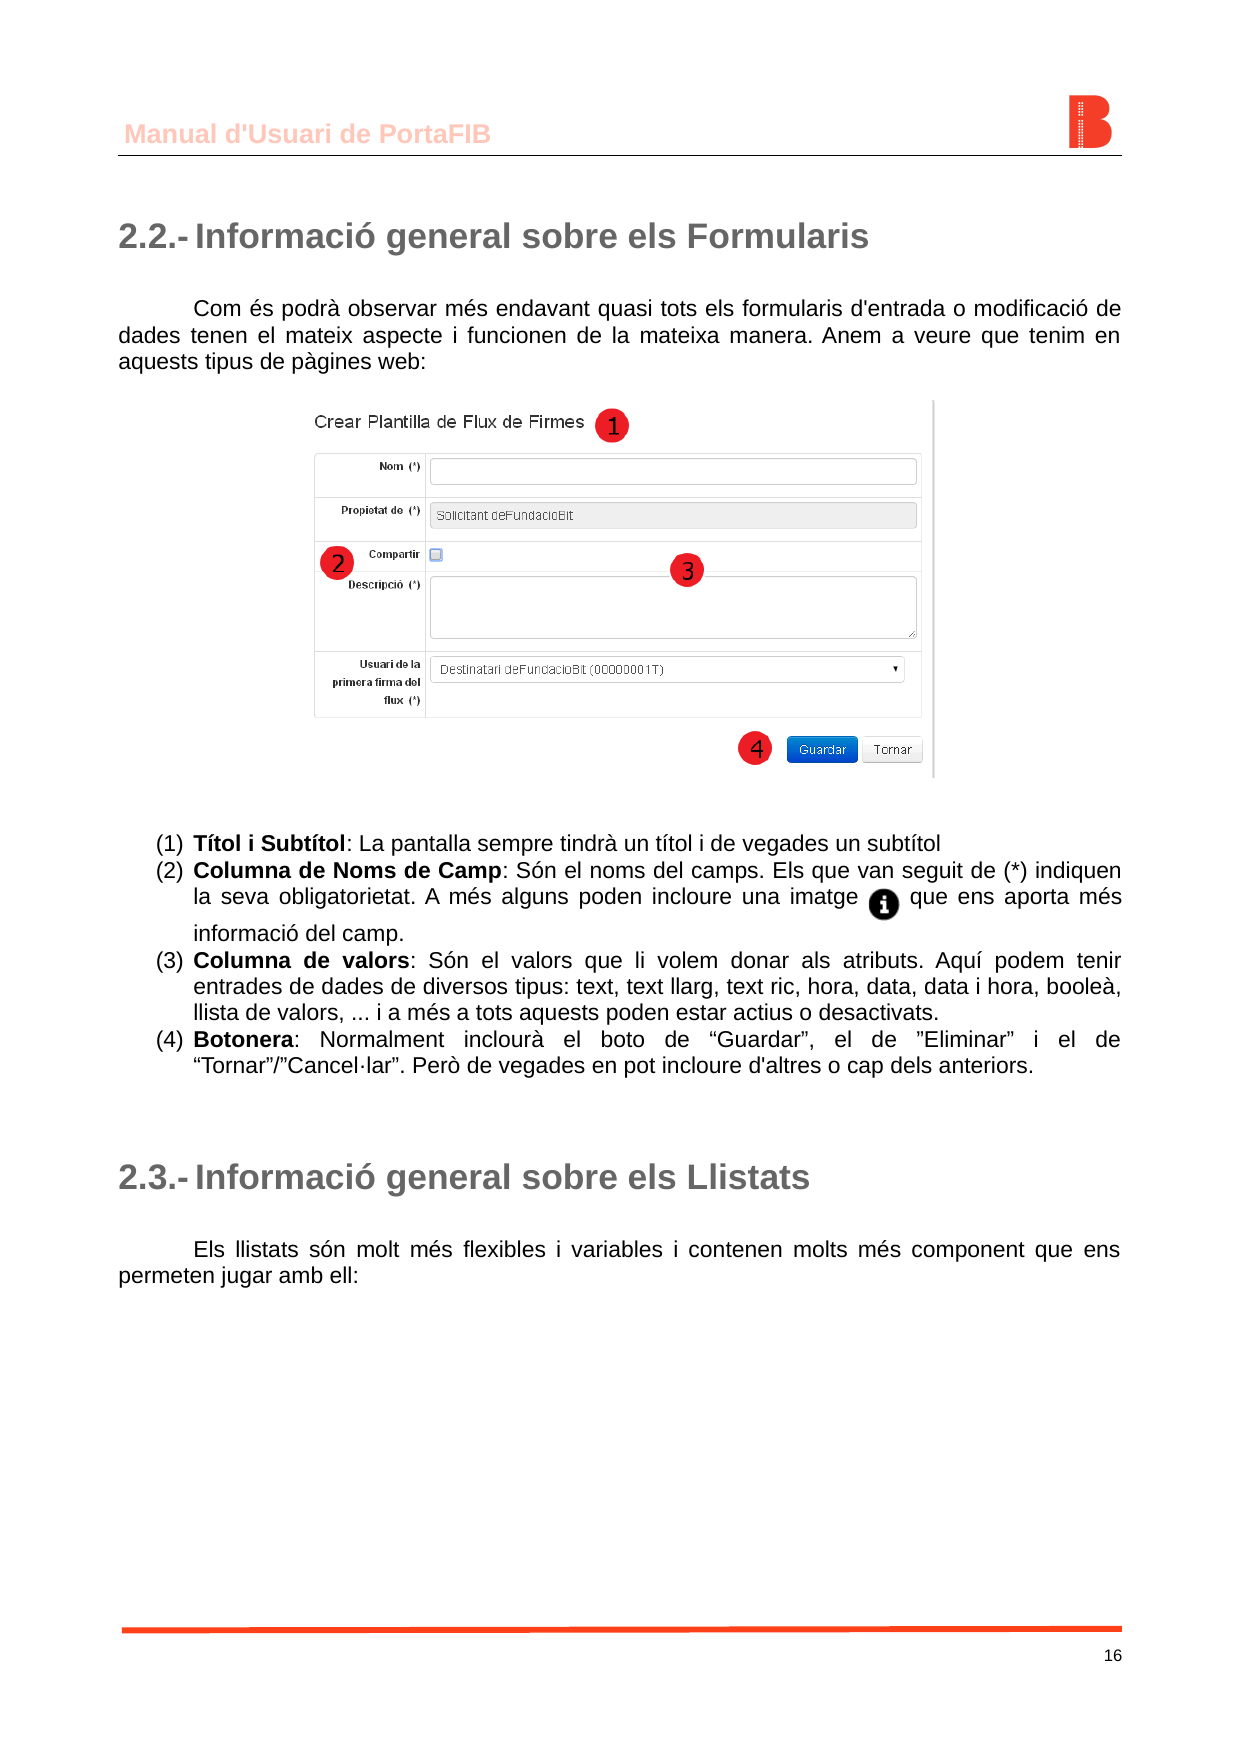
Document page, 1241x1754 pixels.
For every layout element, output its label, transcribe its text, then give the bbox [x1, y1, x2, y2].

picture [1063, 94, 1117, 150]
picture [301, 400, 939, 778]
list Columna de valors: Són el valors que li volem donar als atributs. Aquí podem tenir entrades de dades de diversos tipus: text, text llarg, text ric, hora, data, data i hora, booleà, llista de valors, ... i a més a tots aquests poden estar actius o desactivats. [156, 947, 1122, 1026]
text Els llistats són molt més flexibles i variables i contenen molts més component que ens permeten jugar amb ell: [118, 1236, 1122, 1288]
subtitle Informació general sobre els Llistats [118, 1156, 1122, 1197]
list Títol i Subtítol: La pantalla sempre tindrà un títol i de vegades un subtítol [156, 830, 1122, 857]
picture [868, 888, 900, 921]
subtitle Informació general sobre els Formularis [118, 216, 1122, 256]
list Columna de Noms de Camp: Són el noms del camps. Els que van seguit de (*) indiquen la seva obligatorietat. A més alguns poden incloure una imatge que ens aporta més informació del camp. [156, 857, 1122, 947]
list Botonera: Normalment inclourà el boto de “Guardar”, el de ”Eliminar” i el de “Tornar”/”Cancel·lar”. Però de vegades en pot incloure d'altres o cap dels anteriors. [156, 1026, 1122, 1078]
text Com és podrà observar més endavant quasi tots els formularis d'entrada o modificació de dades tenen el mateix aspecte i funcionen de la mateixa manera. Anem a veure que tenim en aquests tipus de pàgines web: [118, 295, 1122, 374]
